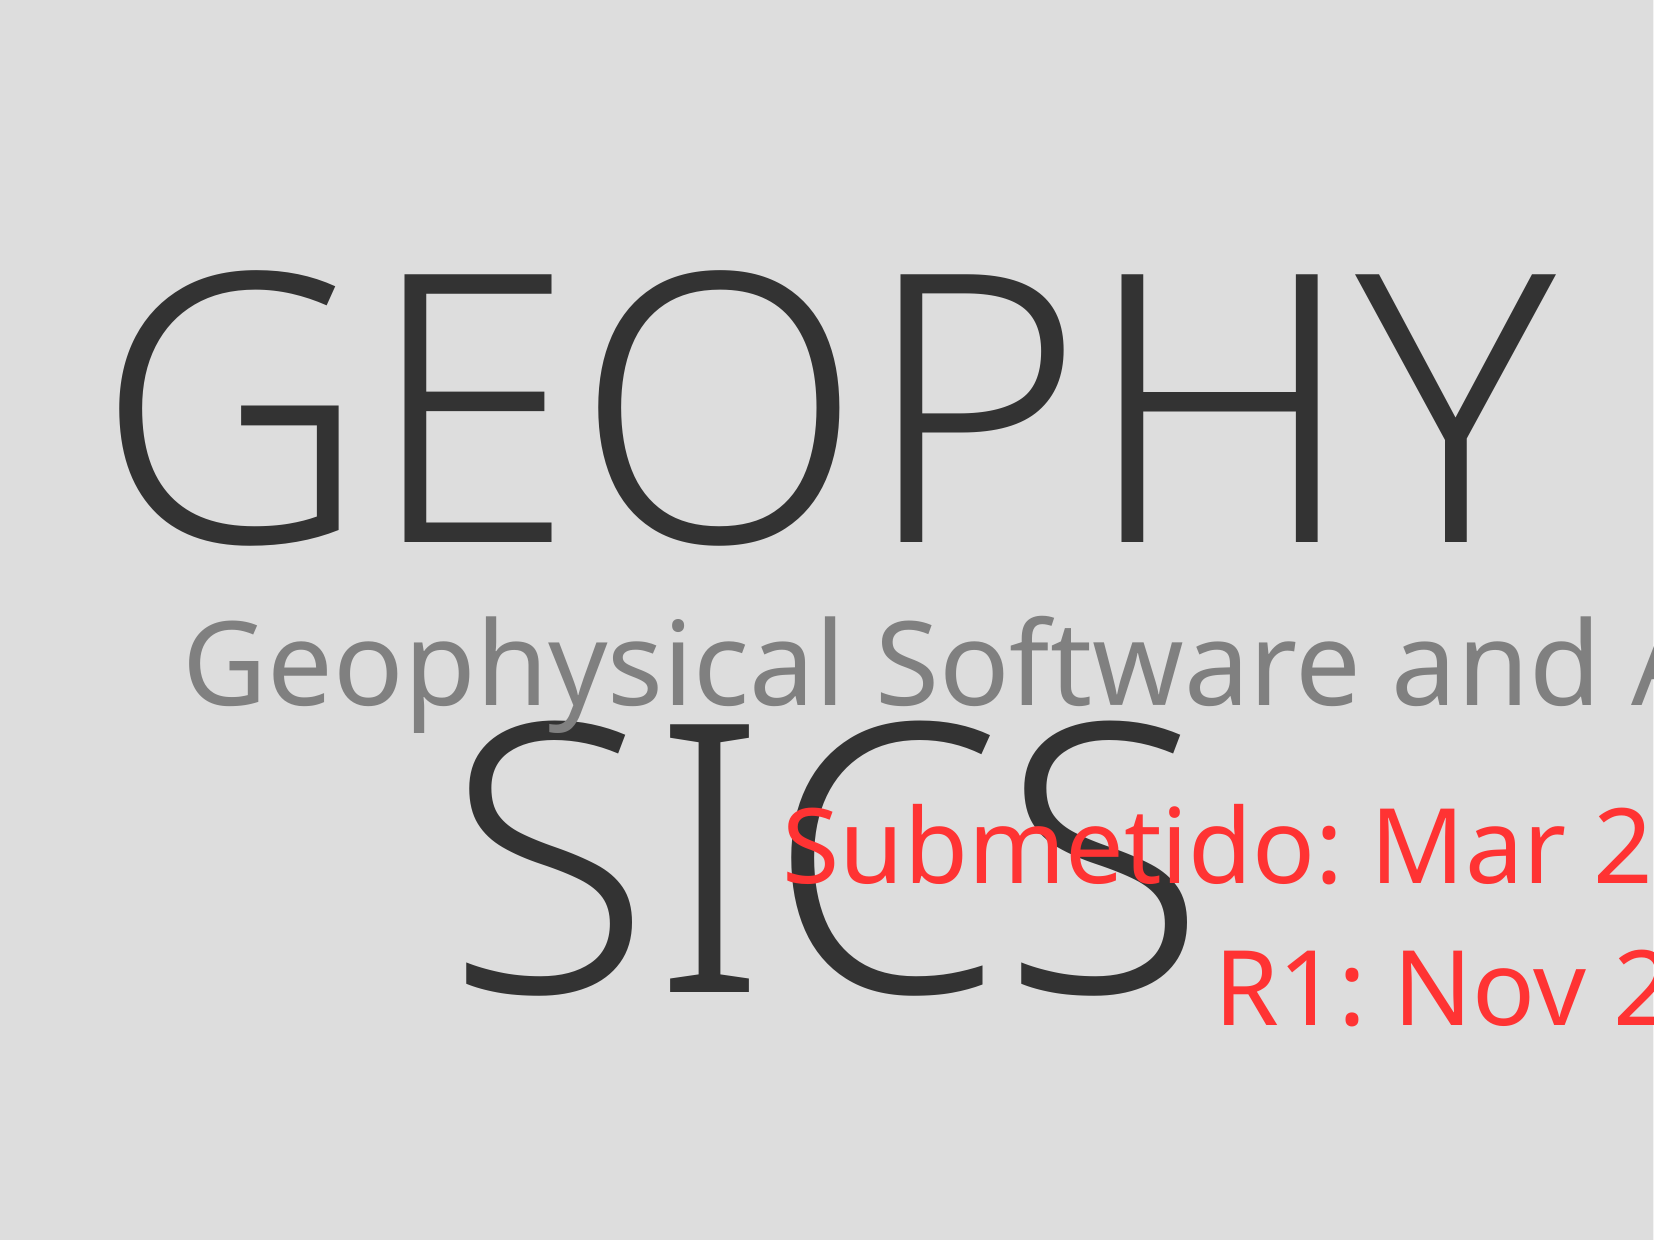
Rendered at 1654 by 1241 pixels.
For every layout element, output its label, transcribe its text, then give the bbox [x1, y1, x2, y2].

text_box Submetido: Mar 2015 R1: Nov 2015 [767, 764, 1485, 1040]
title GEOPHYSICS [41, 153, 1613, 584]
text_box Geophysical Software and Algorithms [168, 572, 1516, 727]
